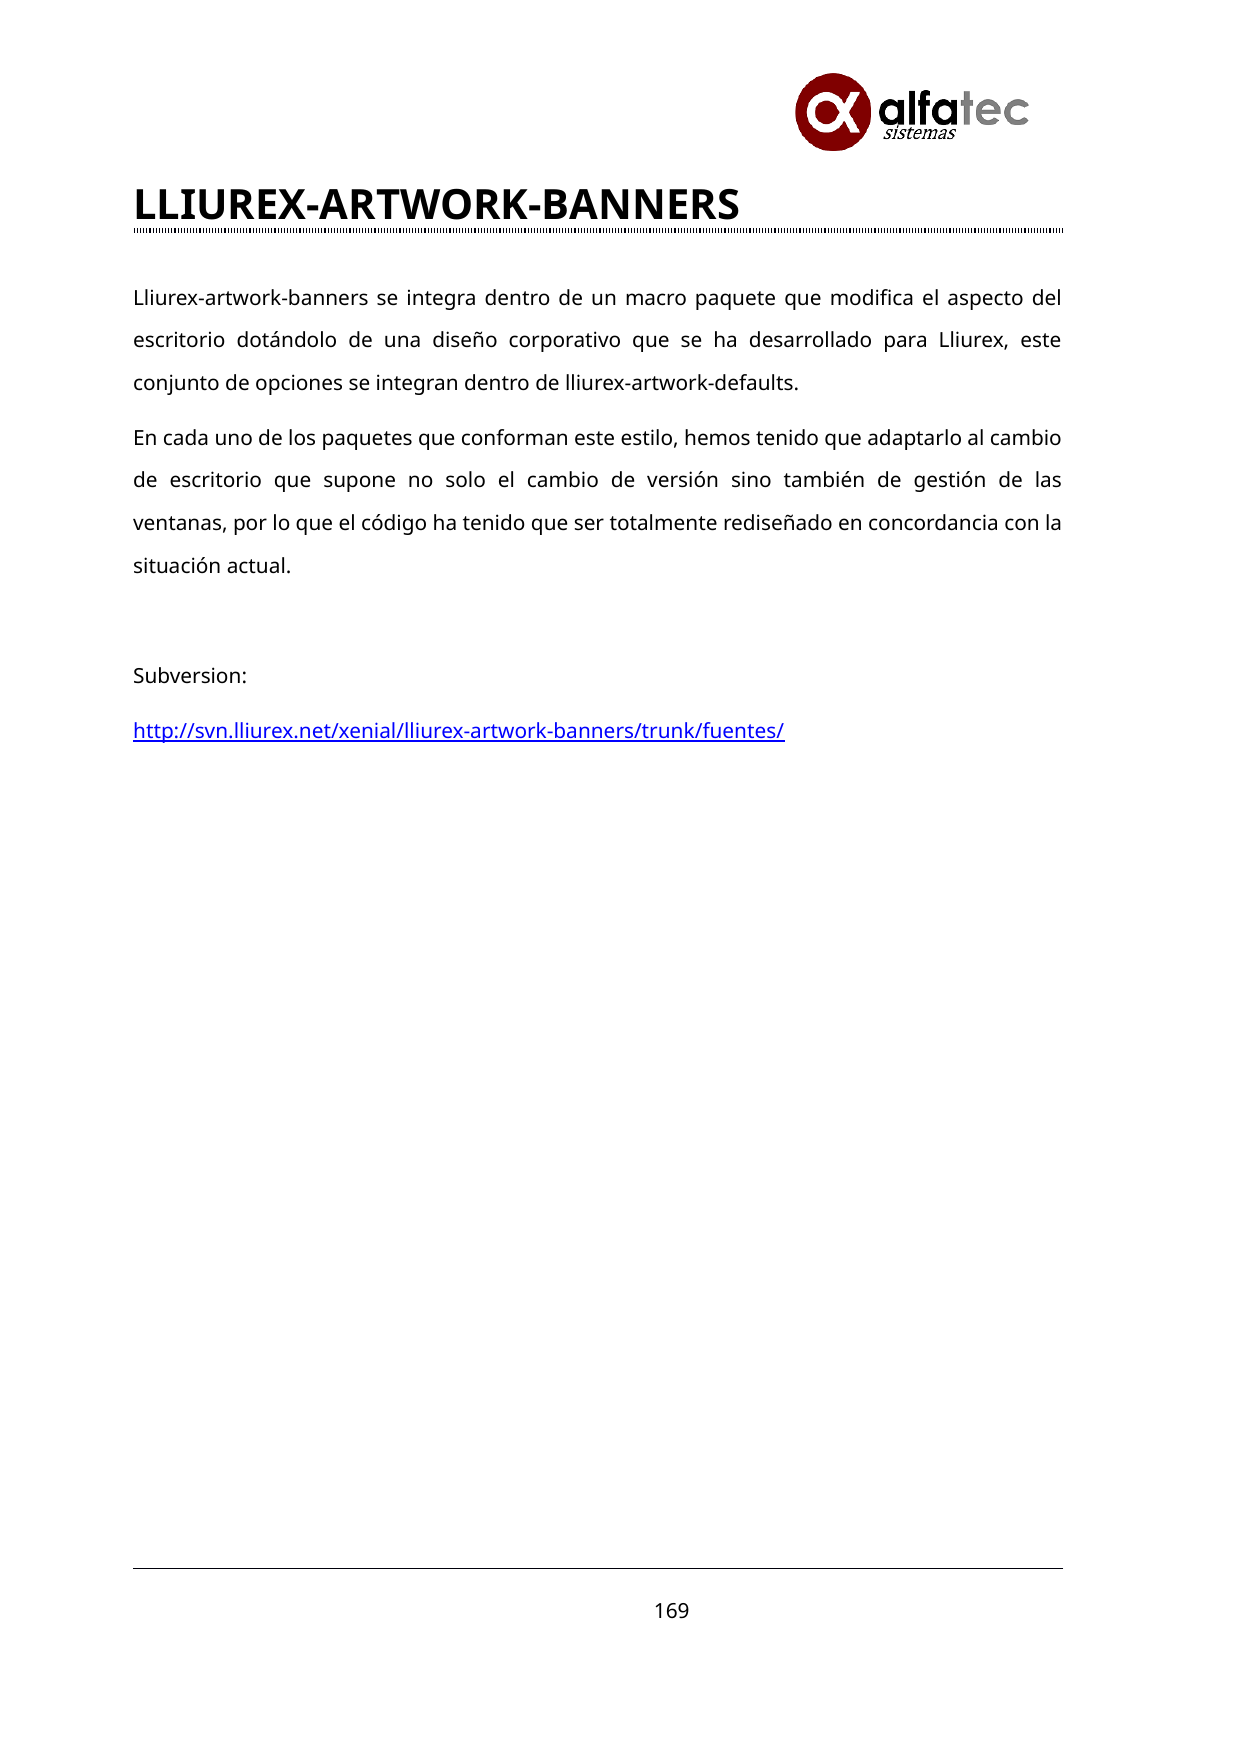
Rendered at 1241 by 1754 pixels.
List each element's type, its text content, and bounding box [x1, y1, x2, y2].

text http://svn.lliurex.net/xenial/lliurex-artwork-banners/trunk/fuentes/ [133, 716, 1063, 744]
subtitle LLIUREX-ARTWORK-BANNERS [133, 193, 1063, 233]
text Lliurex-artwork-banners se integra dentro de un macro paquete que modifica el aspecto del escritorio dotándolo de una diseño corporativo que se ha desarrollado para Lliurex, este conjunto de opciones se integran dentro de lliurex-artwork-defaults. [133, 283, 1063, 396]
picture [795, 73, 1031, 151]
text En cada uno de los paquetes que conforman este estilo, hemos tenido que adaptarlo al cambio de escritorio que supone no solo el cambio de versión sino también de gestión de las ventanas, por lo que el código ha tenido que ser totalmente rediseñado en concordancia con la situación actual. [133, 423, 1063, 579]
text Subversion: [133, 661, 1063, 689]
